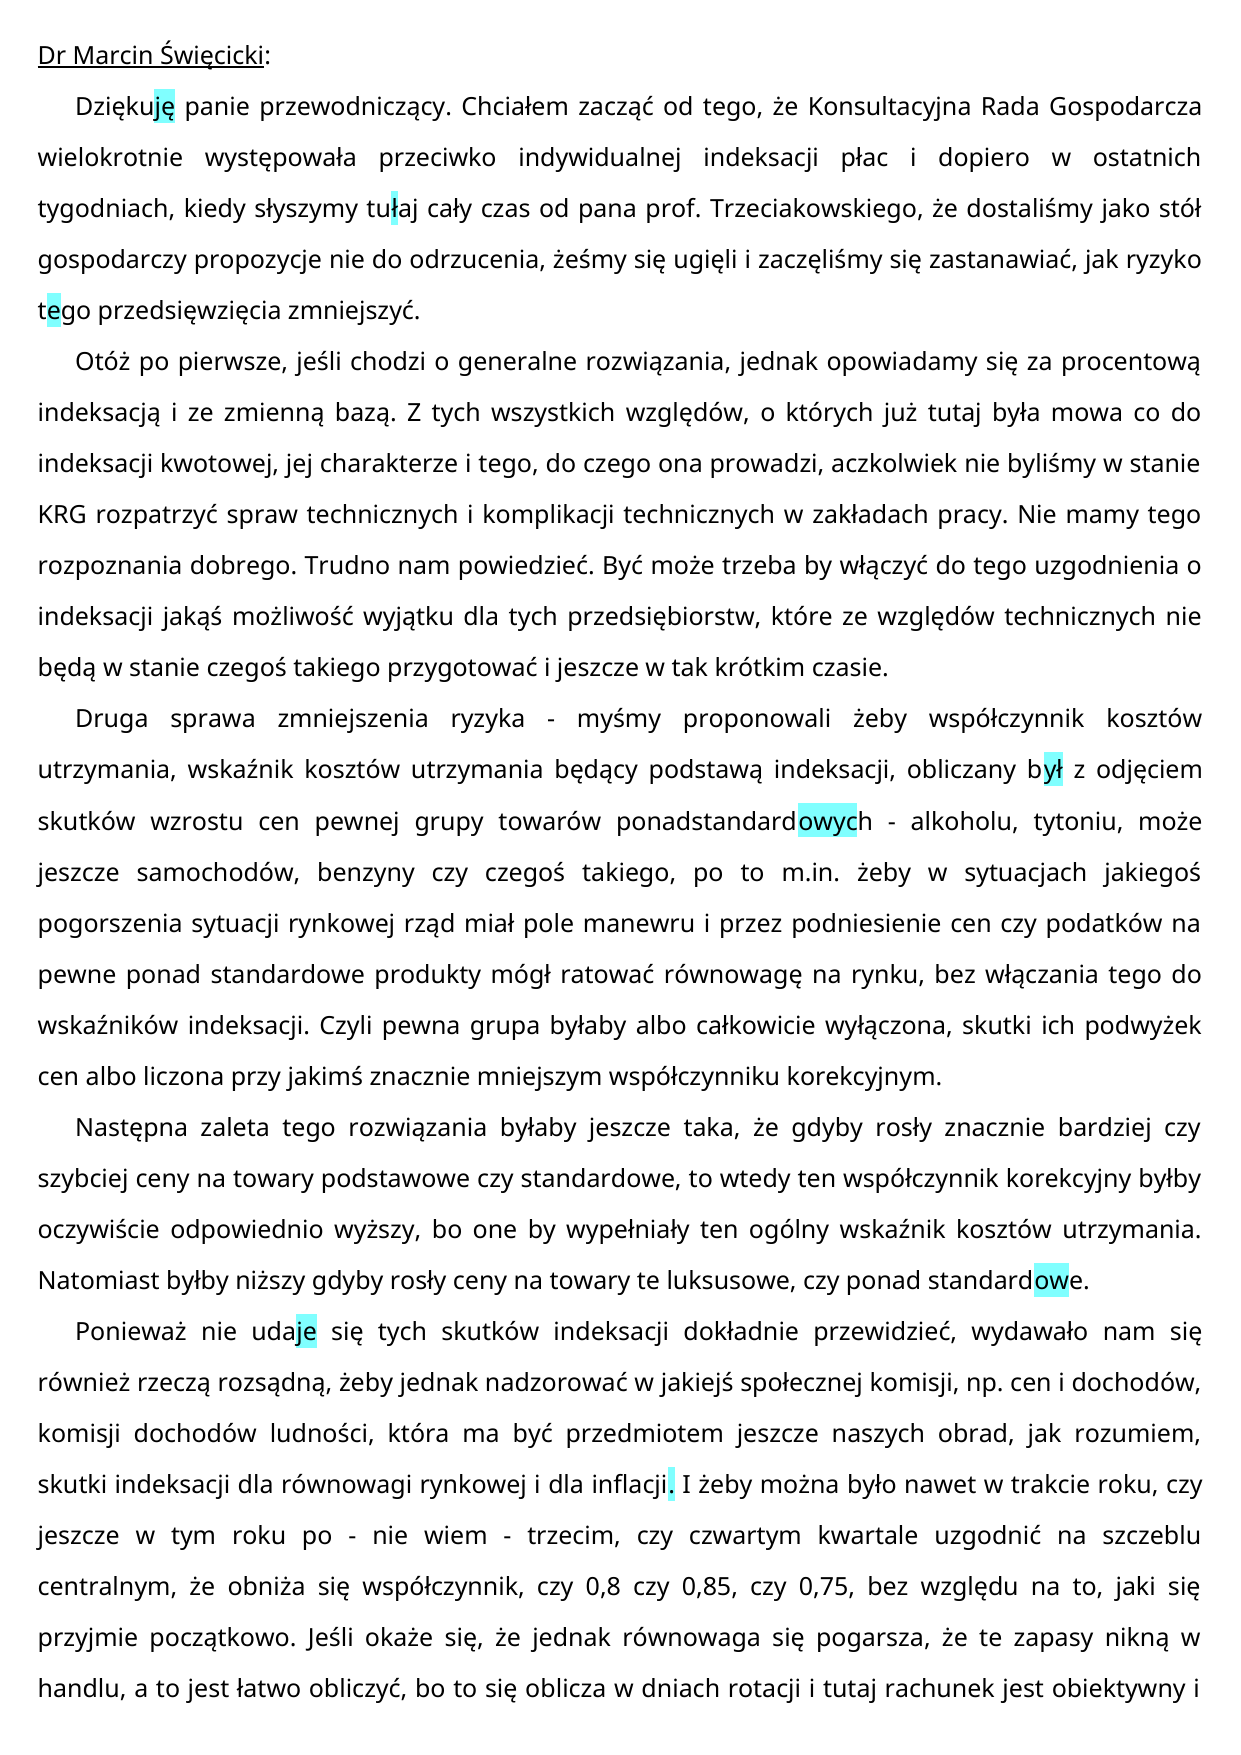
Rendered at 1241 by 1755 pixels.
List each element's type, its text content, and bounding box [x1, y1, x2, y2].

text Dr Marcin Święcicki: [37, 37, 1203, 72]
text Druga sprawa zmniejszenia ryzyka - myśmy proponowali żeby współczynnik kosztów utrzymania, wskaźnik kosztów utrzymania będący podstawą indeksacji, obliczany był z odjęciem skutków wzrostu cen pewnej grupy towarów ponadstandardowych - alkoholu, tytoniu, może jeszcze samochodów, benzyny czy czegoś takiego, po to m.in. żeby w sytuacjach jakiegoś pogorszenia sytuacji rynkowej rząd miał pole manewru i przez podniesienie cen czy podatków na pewne ponad standardowe produkty mógł ratować równowagę na rynku, bez włączania tego do wskaźników indeksacji. Czyli pewna grupa byłaby albo całkowicie wyłączona, skutki ich podwyżek cen albo liczona przy jakimś znacznie mniejszym współczynniku korekcyjnym. [37, 701, 1203, 1092]
text Ponieważ nie udaje się tych skutków indeksacji dokładnie przewidzieć, wydawało nam się również rzeczą rozsądną, żeby jednak nadzorować w jakiejś społecznej komisji, np. cen i dochodów, komisji dochodów ludności, która ma być przedmiotem jeszcze naszych obrad, jak rozumiem, skutki indeksacji dla równowagi rynkowej i dla inflacji. I żeby można było nawet w trakcie roku, czy jeszcze w tym roku po - nie wiem - trzecim, czy czwartym kwartale uzgodnić na szczeblu centralnym, że obniża się współczynnik, czy 0,8 czy 0,85, czy 0,75, bez względu na to, jaki się przyjmie początkowo. Jeśli okaże się, że jednak równowaga się pogarsza, że te zapasy nikną w handlu, a to jest łatwo obliczyć, bo to się oblicza w dniach rotacji i tutaj rachunek jest obiektywny i [37, 1313, 1203, 1705]
text Dziękuję panie przewodniczący. Chciałem zacząć od tego, że Konsultacyjna Rada Gospodarcza wielokrotnie występowała przeciwko indywidualnej indeksacji płac i dopiero w ostatnich tygodniach, kiedy słyszymy tułaj cały czas od pana prof. Trzeciakowskiego, że dostaliśmy jako stół gospodarczy propozycje nie do odrzucenia, żeśmy się ugięli i zaczęliśmy się zastanawiać, jak ryzyko tego przedsięwzięcia zmniejszyć. [37, 88, 1203, 327]
text Otóż po pierwsze, jeśli chodzi o generalne rozwiązania, jednak opowiadamy się za procentową indeksacją i ze zmienną bazą. Z tych wszystkich względów, o których już tutaj była mowa co do indeksacji kwotowej, jej charakterze i tego, do czego ona prowadzi, aczkolwiek nie byliśmy w stanie KRG rozpatrzyć spraw technicznych i komplikacji technicznych w zakładach pracy. Nie mamy tego rozpoznania dobrego. Trudno nam powiedzieć. Być może trzeba by włączyć do tego uzgodnienia o indeksacji jakąś możliwość wyjątku dla tych przedsiębiorstw, które ze względów technicznych nie będą w stanie czegoś takiego przygotować i jeszcze w tak krótkim czasie. [37, 344, 1203, 684]
text Następna zaleta tego rozwiązania byłaby jeszcze taka, że gdyby rosły znacznie bardziej czy szybciej ceny na towary podstawowe czy standardowe, to wtedy ten współczynnik korekcyjny byłby oczywiście odpowiednio wyższy, bo one by wypełniały ten ogólny wskaźnik kosztów utrzymania. Natomiast byłby niższy gdyby rosły ceny na towary te luksusowe, czy ponad standardowe. [37, 1109, 1203, 1297]
